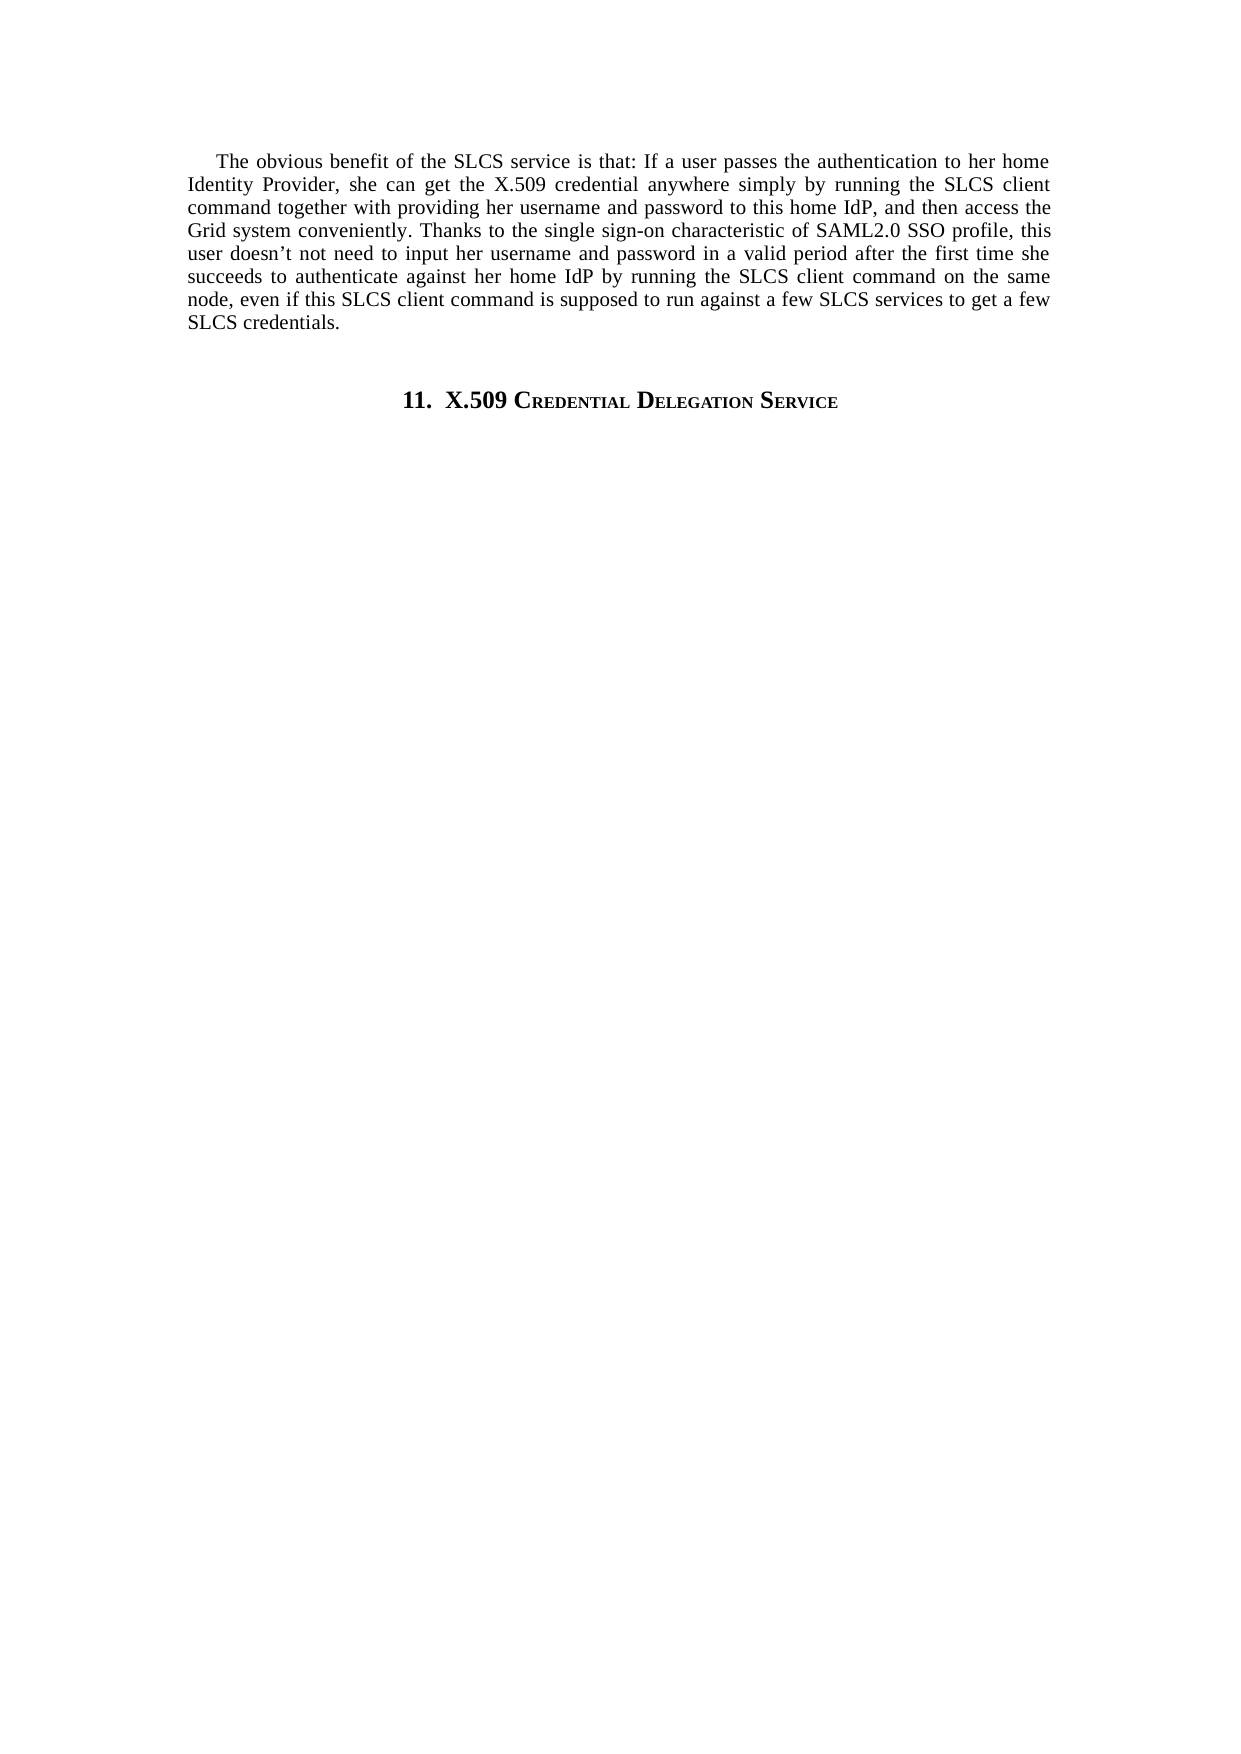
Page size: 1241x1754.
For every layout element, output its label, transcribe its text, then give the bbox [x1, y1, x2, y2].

text The obvious benefit of the SLCS service is that: If a user passes the authentication to her home Identity Provider, she can get the X.509 credential anywhere simply by running the SLCS client command together with providing her username and password to this home IdP, and then access the Grid system conveniently. Thanks to the single sign-on characteristic of SAML2.0 SSO profile, this user doesn’t not need to input her username and password in a valid period after the first time she succeeds to authenticate against her home IdP by running the SLCS client command on the same node, even if this SLCS client command is supposed to run against a few SLCS services to get a few SLCS credentials. [187, 150, 1053, 334]
subtitle X.509 Credential Delegation Service [187, 386, 1053, 414]
